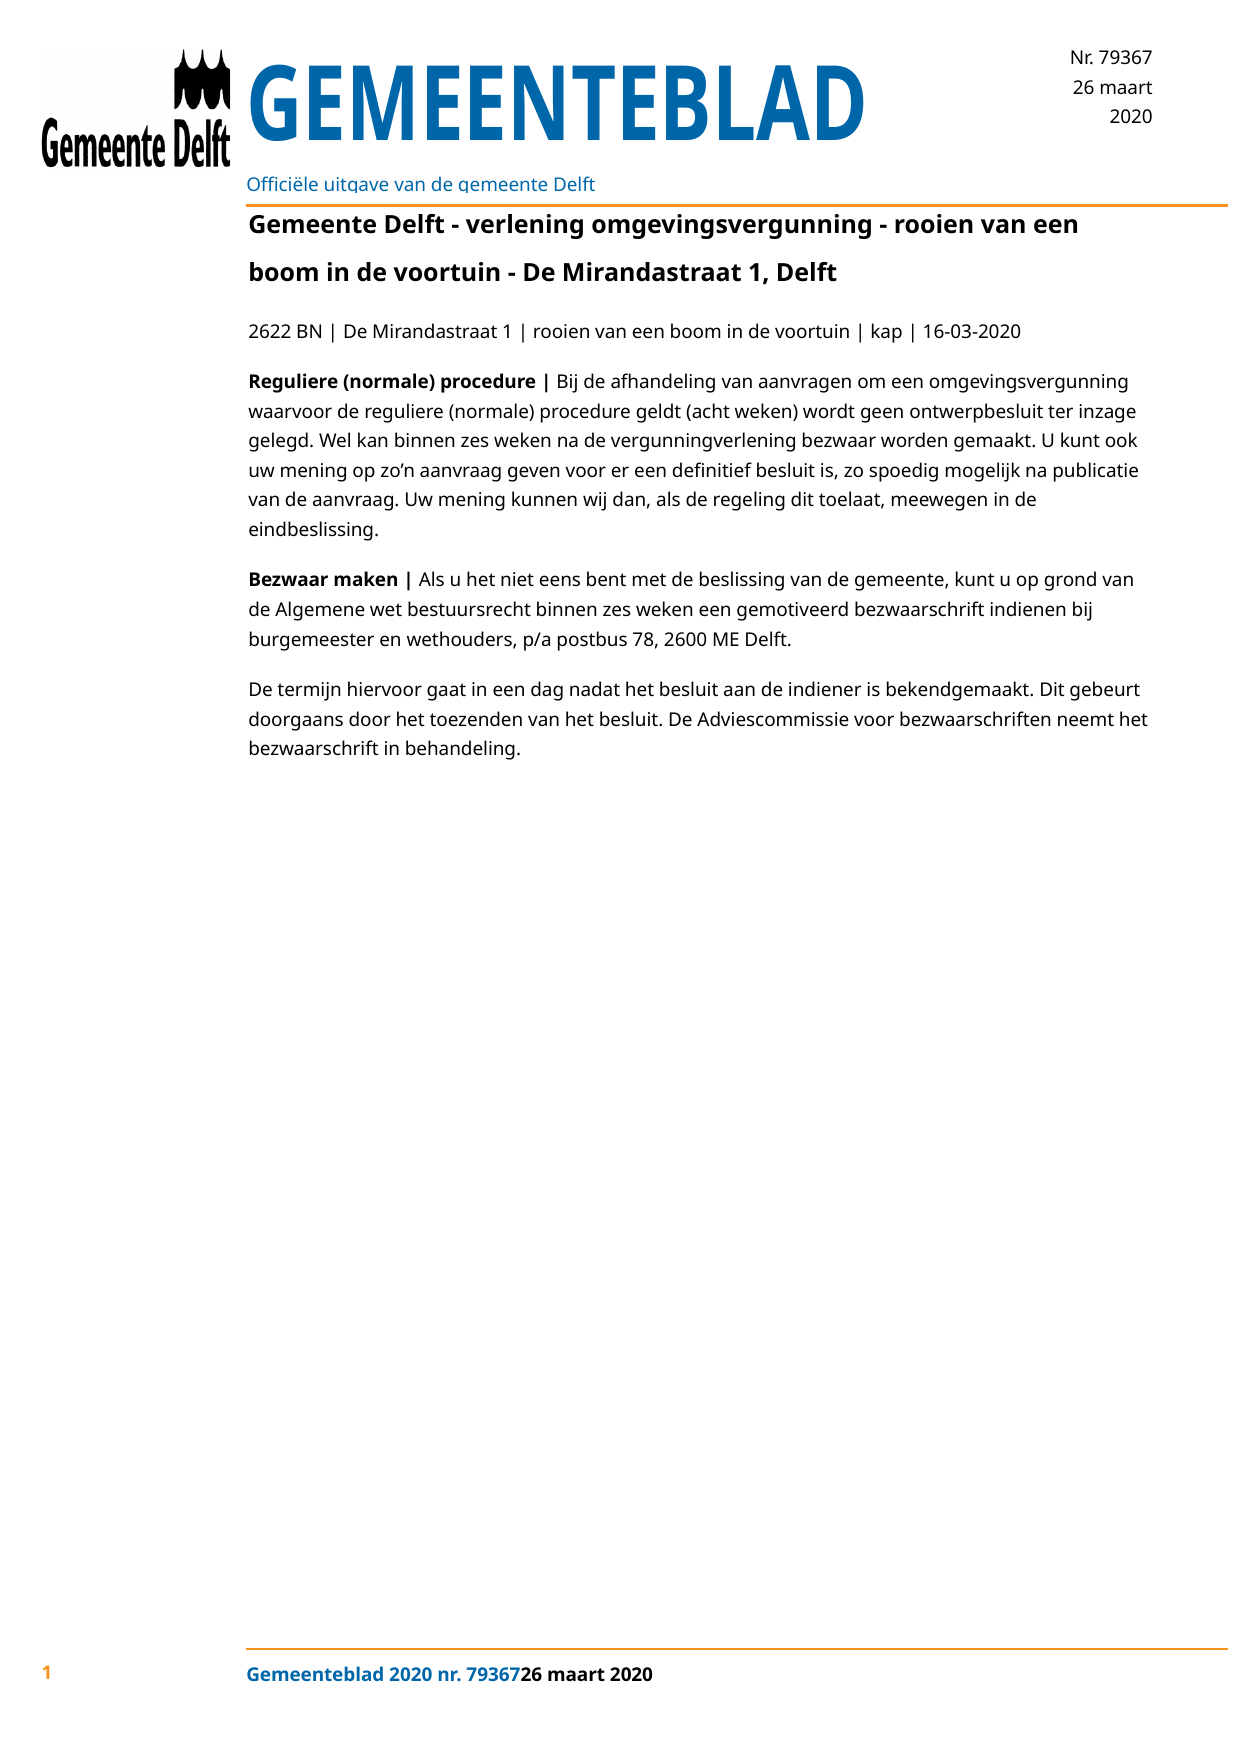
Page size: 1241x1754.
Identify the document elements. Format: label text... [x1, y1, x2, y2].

picture [41, 47, 231, 172]
text 2622 BN | De Mirandastraat 1 | rooien van een boom in de voortuin | kap | 16-03-2020 [248, 318, 1152, 344]
text Bezwaar maken | Als u het niet eens bent met de beslissing van de gemeente, kunt u op grond van de Algemene wet bestuursrecht binnen zes weken een gemotiveerd bezwaarschrift indienen bij burgemeester en wethouders, p/a postbus 78, 2600 ME Delft. [248, 567, 1152, 652]
text Reguliere (normale) procedure | Bij de afhandeling van aanvragen om een omgevingsvergunning waarvoor de reguliere (normale) procedure geldt (acht weken) wordt geen ontwerpbesluit ter inzage gelegd. Wel kan binnen zes weken na de vergunningverlening bezwaar worden gemaakt. U kunt ook uw mening op zo’n aanvraag geven voor er een definitief besluit is, zo spoedig mogelijk na publicatie van de aanvraag. Uw mening kunnen wij dan, als de regeling dit toelaat, meewegen in de eindbeslissing. [248, 368, 1152, 542]
text De termijn hiervoor gaat in een dag nadat het besluit aan de indiener is bekendgemaakt. Dit gebeurt doorgaans door het toezenden van het besluit. De Adviescommissie voor bezwaarschriften neemt het bezwaarschrift in behandeling. [248, 676, 1152, 761]
text Gemeente Delft - verlening omgevingsvergunning - rooien van een boom in de voortuin - De Mirandastraat 1, Delft [248, 207, 1152, 288]
